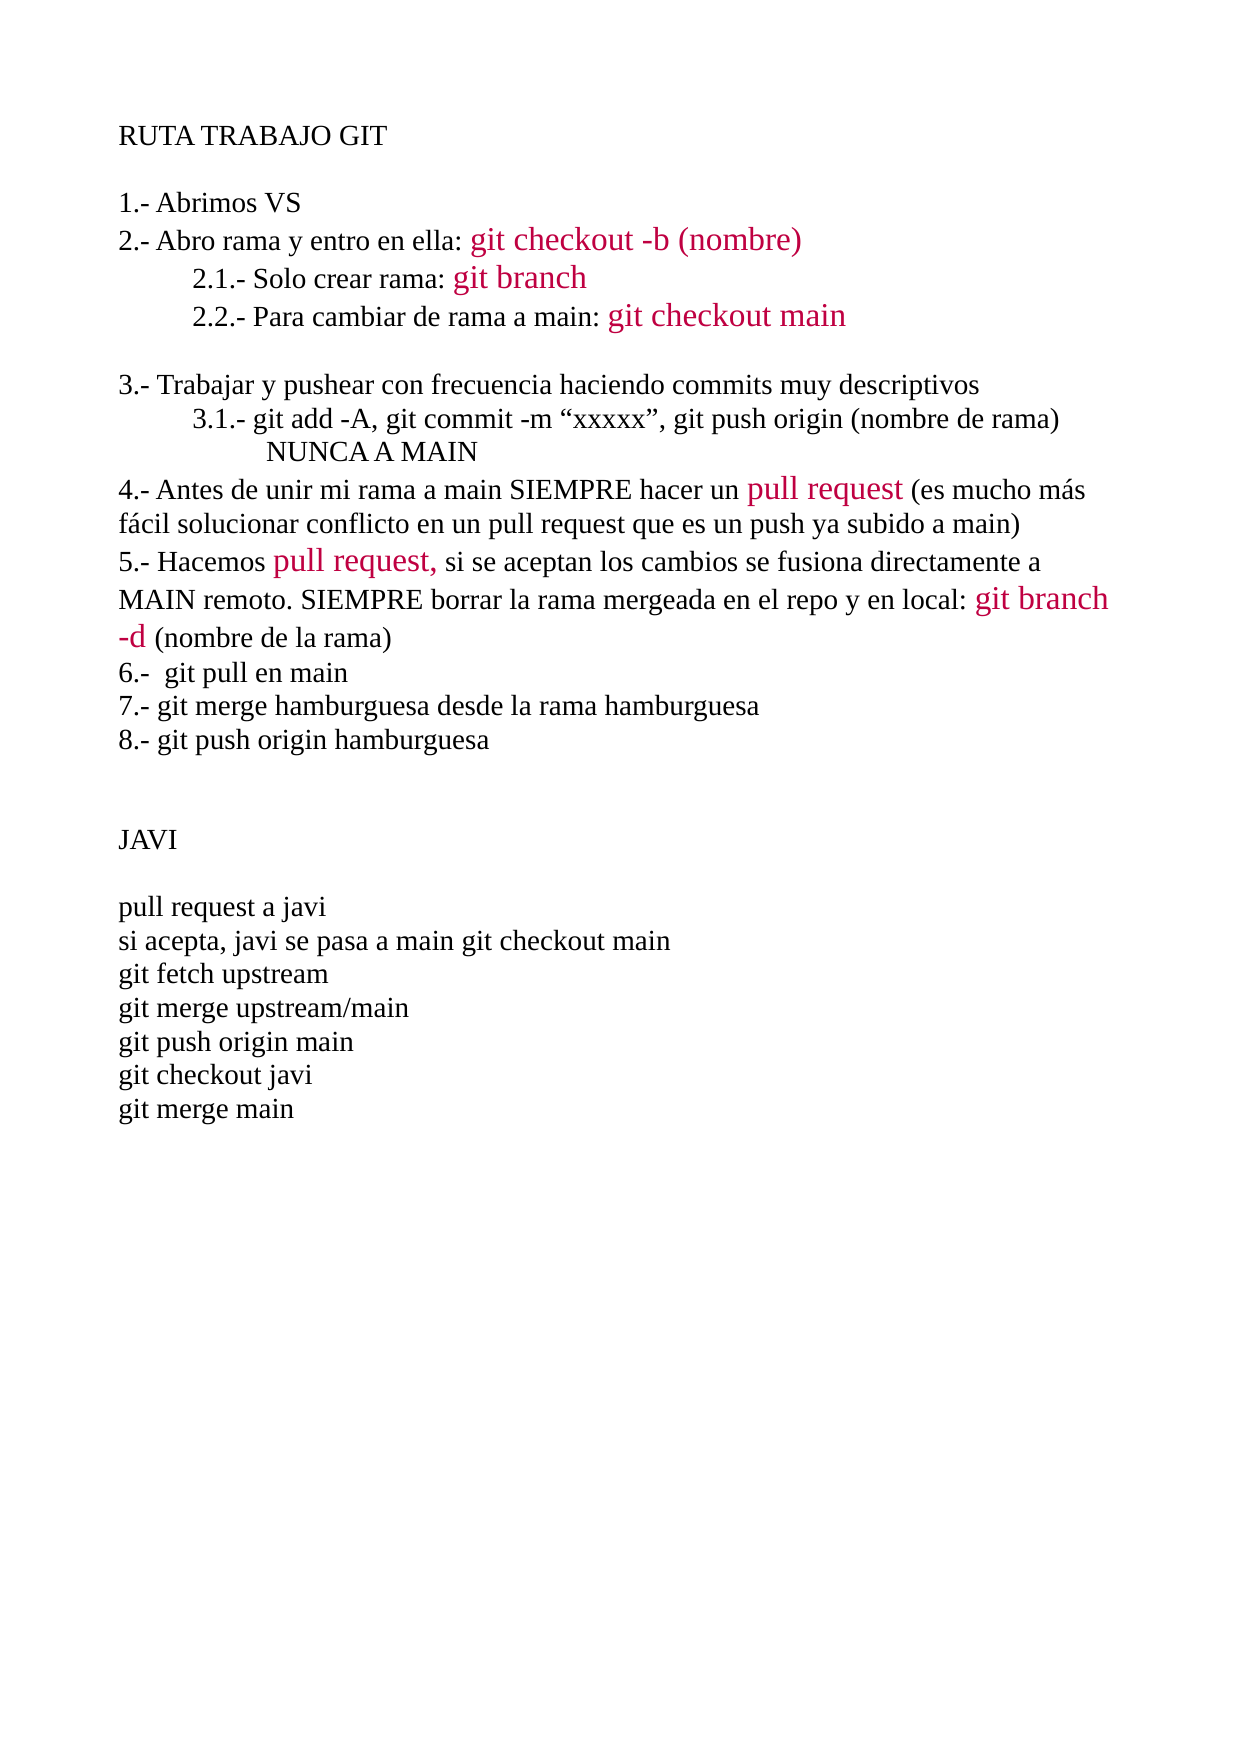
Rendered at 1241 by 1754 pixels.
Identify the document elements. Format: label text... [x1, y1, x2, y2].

text git push origin main [118, 1024, 1122, 1057]
text git fetch upstream [118, 957, 1122, 990]
text 4.- Antes de unir mi rama a main SIEMPRE hacer un pull request (es mucho más fácil solucionar conflicto en un pull request que es un push ya subido a main) [118, 468, 1122, 540]
text 3.- Trabajar y pushear con frecuencia haciendo commits muy descriptivos [118, 367, 1122, 401]
text 2.2.- Para cambiar de rama a main: git checkout main [118, 295, 1122, 334]
text 2.- Abro rama y entro en ella: git checkout -b (nombre) [118, 219, 1122, 257]
text git checkout javi [118, 1057, 1122, 1091]
text 2.1.- Solo crear rama: git branch [118, 257, 1122, 295]
text 8.- git push origin hamburguesa [118, 722, 1122, 755]
text 6.- git pull en main [118, 655, 1122, 688]
text 5.- Hacemos pull request, si se aceptan los cambios se fusiona directamente a MAIN remoto. SIEMPRE borrar la rama mergeada en el repo y en local: git branch -d (nombre de la rama) [118, 540, 1122, 655]
text 7.- git merge hamburguesa desde la rama hamburguesa [118, 688, 1122, 722]
text git merge upstream/main [118, 990, 1122, 1024]
text 1.- Abrimos VS [118, 185, 1122, 219]
text git merge main [118, 1091, 1122, 1124]
text si acepta, javi se pasa a main git checkout main [118, 923, 1122, 957]
text RUTA TRABAJO GIT [118, 118, 1122, 152]
text 3.1.- git add -A, git commit -m “xxxxx”, git push origin (nombre de rama) NUNCA A MAIN [118, 401, 1122, 468]
text pull request a javi [118, 889, 1122, 923]
text JAVI [118, 822, 1122, 856]
